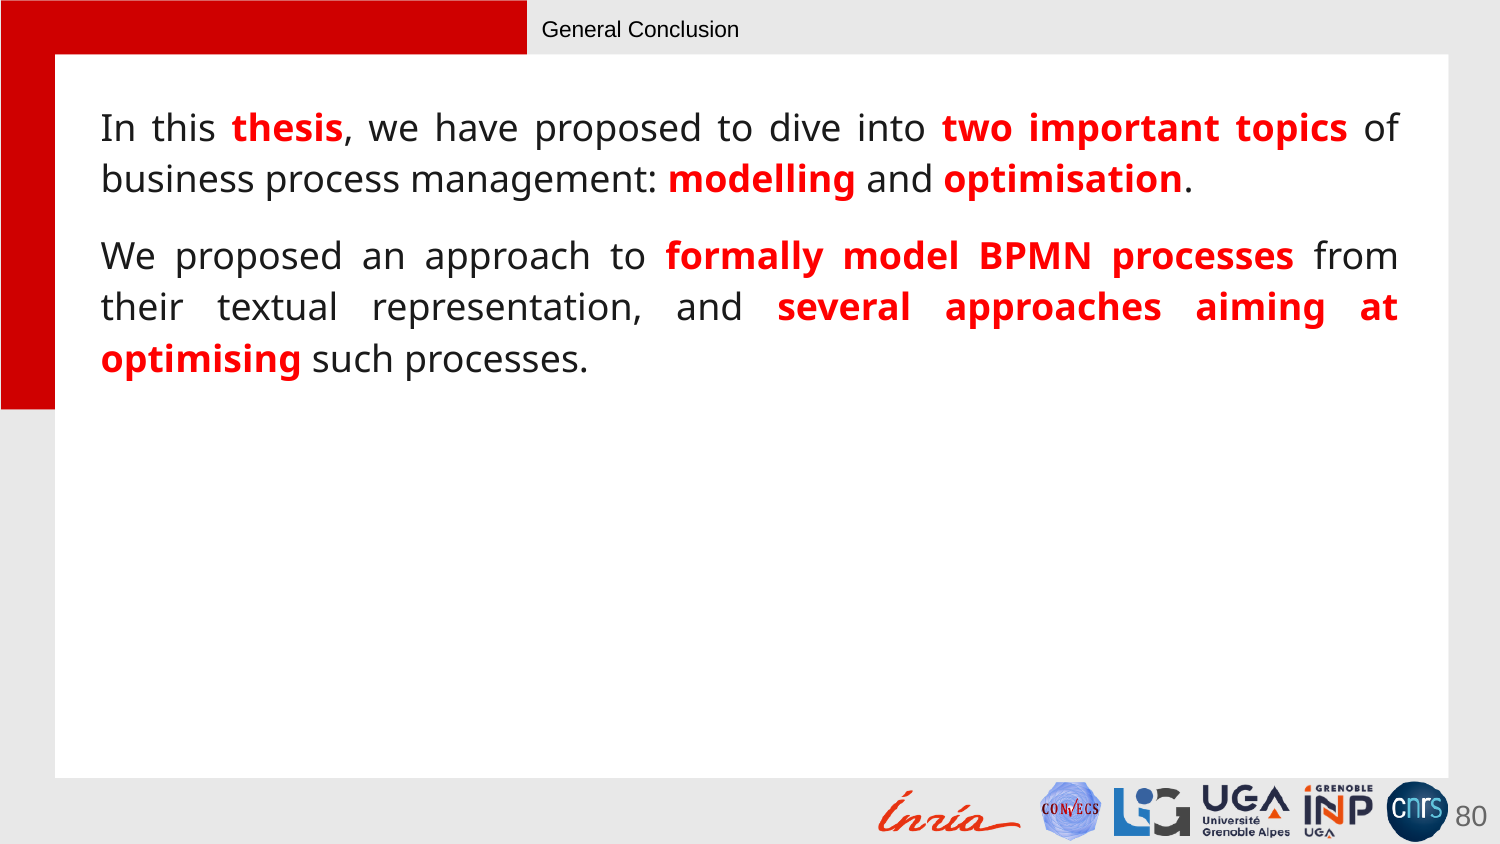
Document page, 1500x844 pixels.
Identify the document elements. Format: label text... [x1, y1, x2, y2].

title General Conclusion [526, 0, 1166, 58]
picture [0, 0, 1500, 844]
text_box In this thesis, we have proposed to dive into two important topics of business process management: modelling and optimisation. [85, 81, 1415, 209]
text_box 80 [1438, 784, 1500, 844]
text_box We proposed an approach to formally model BPMN processes from their textual representation, and several approaches aiming at optimising such processes. [85, 209, 1415, 396]
